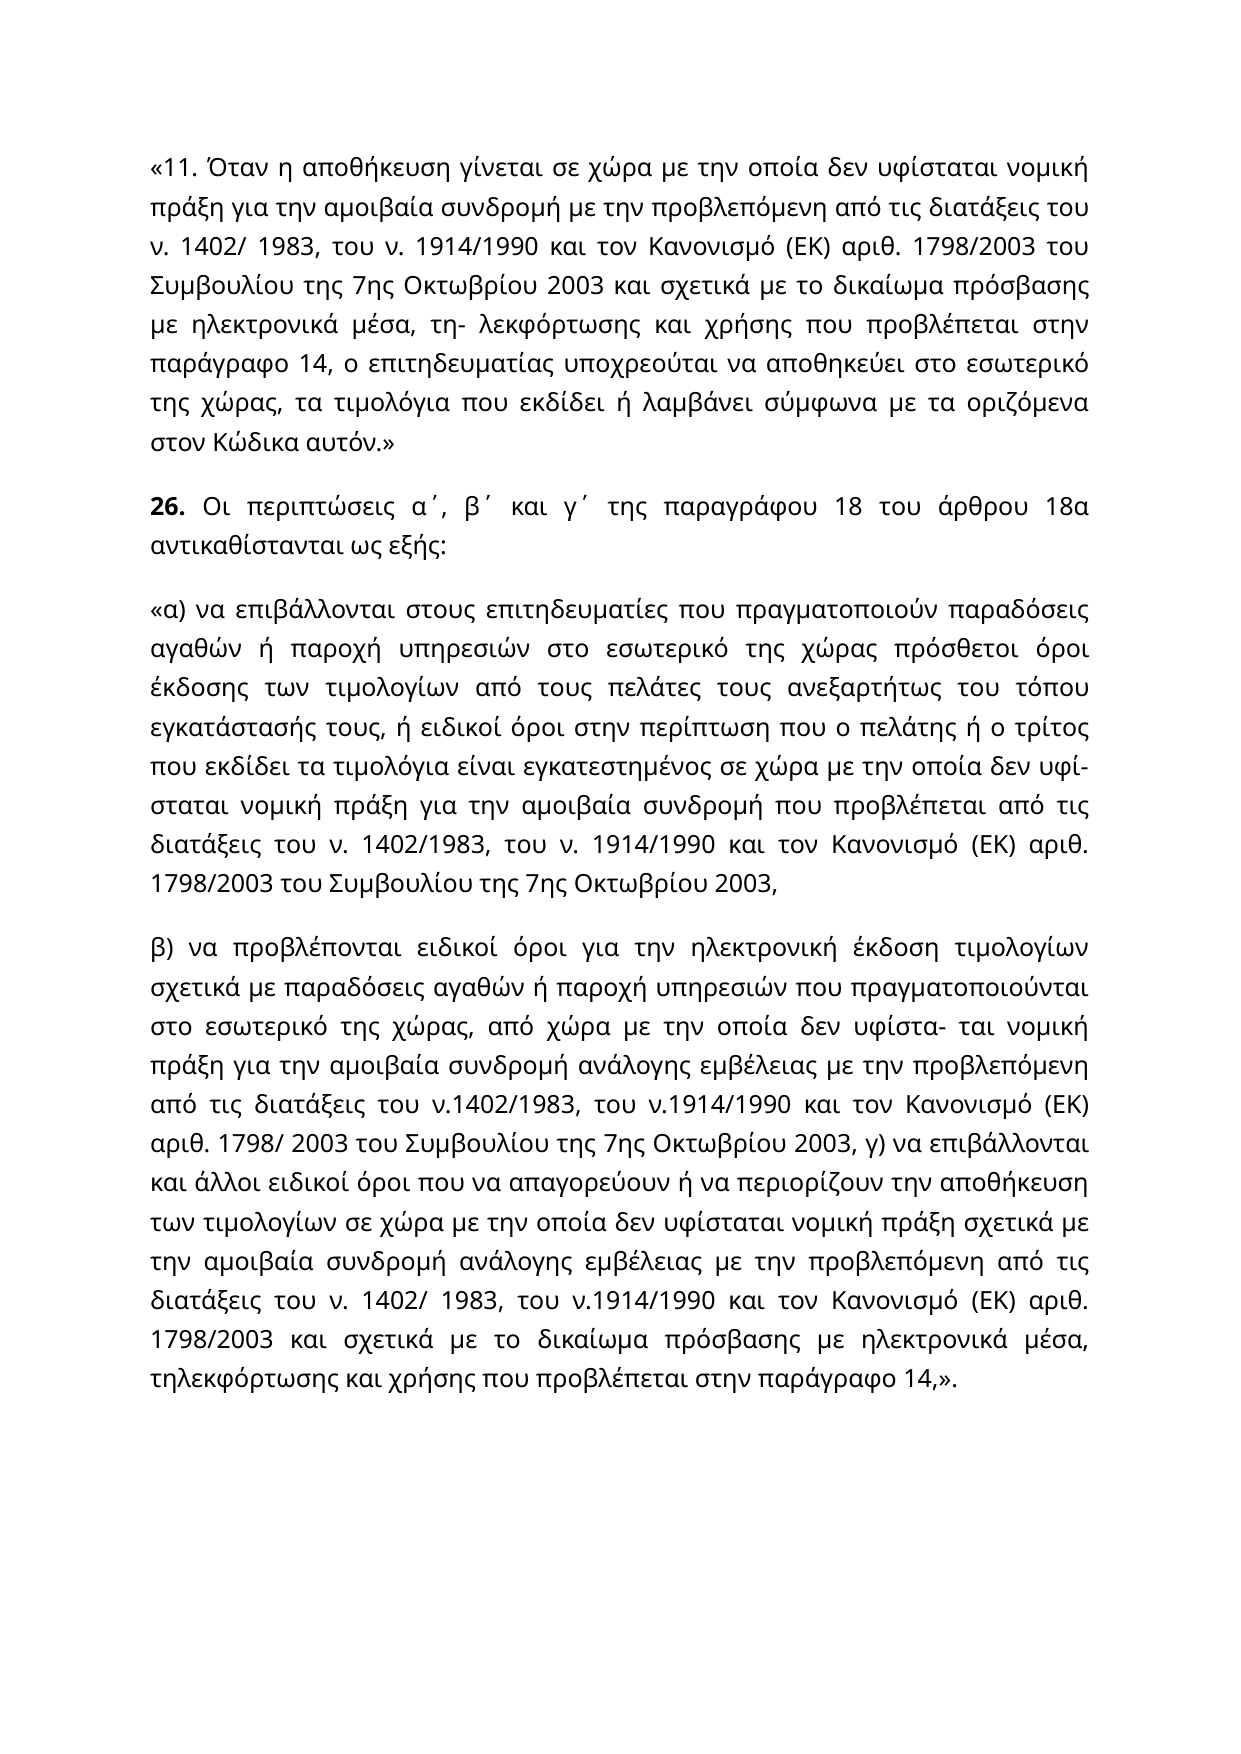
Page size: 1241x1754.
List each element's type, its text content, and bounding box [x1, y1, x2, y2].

text β) να προβλέπονται ειδικοί όροι για την ηλεκτρονική έκδοση τιμολογίων σχετικά με παραδόσεις αγαθών ή παροχή υπηρεσιών που πραγματοποιούνται στο εσωτερικό της χώρας, από χώρα με την οποία δεν υφίστα- ται νομική πράξη για την αμοιβαία συνδρομή ανάλογης εμβέλειας με την προβλεπόμενη από τις διατάξεις του ν.1402/1983, του ν.1914/1990 και τον Κανονισμό (ΕΚ) αριθ. 1798/ 2003 του Συμβουλίου της 7ης Οκτωβρίου 2003, γ) να επιβάλλονται και άλλοι ειδικοί όροι που να απαγορεύουν ή να περιορίζουν την αποθήκευση των τιμολογίων σε χώρα με την οποία δεν υφίσταται νομική πράξη σχετικά με την αμοιβαία συνδρομή ανάλογης εμβέλειας με την προβλεπόμενη από τις διατάξεις του ν. 1402/ 1983, του ν.1914/1990 και τον Κανονισμό (ΕΚ) αριθ. 1798/2003 και σχετικά με το δικαίωμα πρόσβασης με ηλεκτρονικά μέσα, τηλεκφόρτωσης και χρήσης που προβλέπεται στην παράγραφο 14,». [150, 930, 1090, 1395]
text «α) να επιβάλλονται στους επιτηδευματίες που πραγματοποιούν παραδόσεις αγαθών ή παροχή υπηρεσιών στο εσωτερικό της χώρας πρόσθετοι όροι έκδοσης των τιμολογίων από τους πελάτες τους ανεξαρτήτως του τόπου εγκατάστασής τους, ή ειδικοί όροι στην περίπτωση που ο πελάτης ή ο τρίτος που εκδίδει τα τιμολόγια είναι εγκατεστημένος σε χώρα με την οποία δεν υφί- σταται νομική πράξη για την αμοιβαία συνδρομή που προβλέπεται από τις διατάξεις του ν. 1402/1983, του ν. 1914/1990 και τον Κανονισμό (ΕΚ) αριθ. 1798/2003 του Συμβουλίου της 7ης Οκτωβρίου 2003, [150, 592, 1090, 900]
text «11. Όταν η αποθήκευση γίνεται σε χώρα με την οποία δεν υφίσταται νομική πράξη για την αμοιβαία συνδρομή με την προβλεπόμενη από τις διατάξεις του ν. 1402/ 1983, του ν. 1914/1990 και τον Κανονισμό (ΕΚ) αριθ. 1798/2003 του Συμβουλίου της 7ης Οκτωβρίου 2003 και σχετικά με το δικαίωμα πρόσβασης με ηλεκτρονικά μέσα, τη- λεκφόρτωσης και χρήσης που προβλέπεται στην παράγραφο 14, ο επιτηδευματίας υποχρεούται να αποθηκεύει στο εσωτερικό της χώρας, τα τιμολόγια που εκδίδει ή λαμβάνει σύμφωνα με τα οριζόμενα στον Κώδικα αυτόν.» [150, 150, 1090, 458]
text 26. Οι περιπτώσεις α΄, β΄ και γ΄ της παραγράφου 18 του άρθρου 18α αντικαθίστανται ως εξής: [150, 488, 1090, 562]
